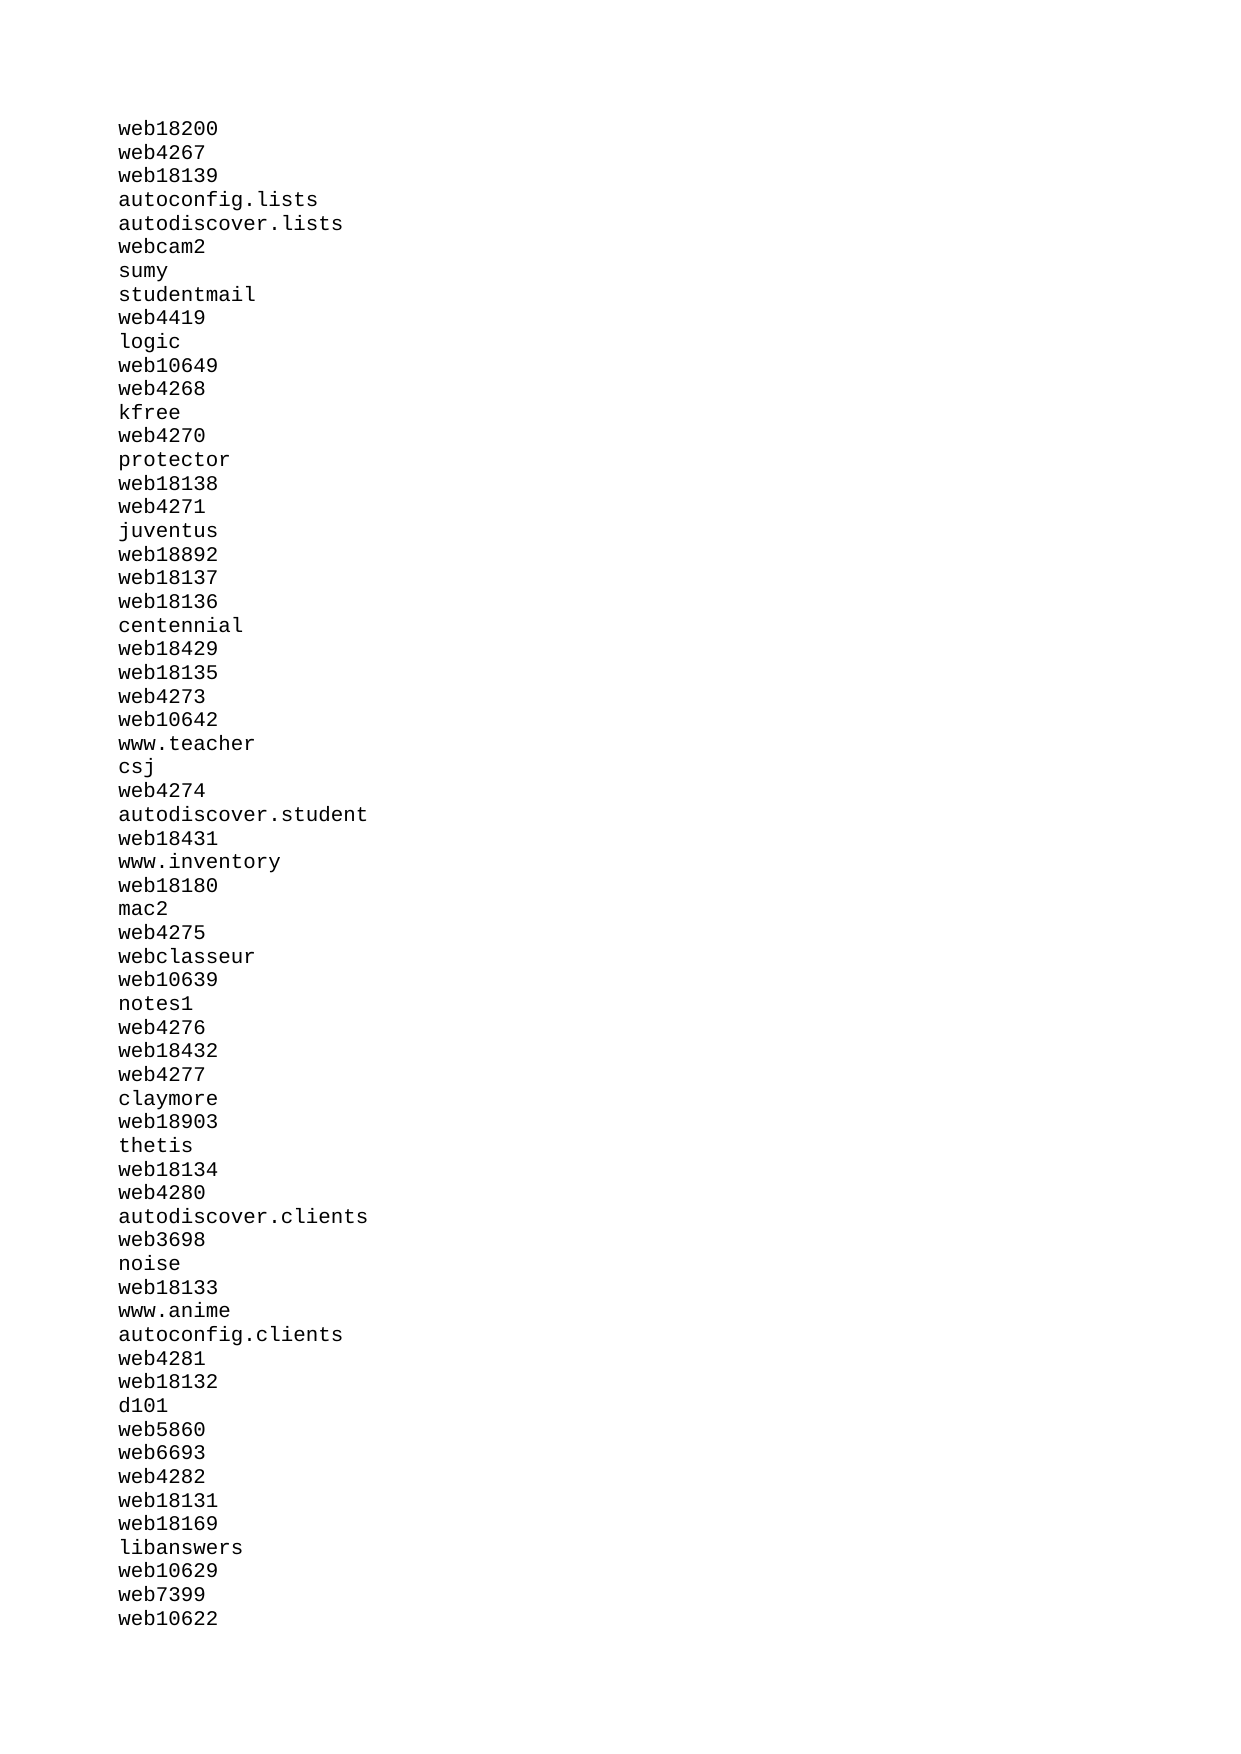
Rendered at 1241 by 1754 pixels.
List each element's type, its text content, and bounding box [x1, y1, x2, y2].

text web4419 [118, 307, 1122, 331]
text web4271 [118, 496, 1122, 520]
text web18132 [118, 1371, 1122, 1395]
text web18133 [118, 1277, 1122, 1300]
text centennial [118, 615, 1122, 638]
text autodiscover.student [118, 804, 1122, 827]
text webcam2 [118, 236, 1122, 260]
text sumy [118, 260, 1122, 284]
text autodiscover.clients [118, 1206, 1122, 1229]
text web18432 [118, 1040, 1122, 1064]
text web18138 [118, 473, 1122, 496]
text logic [118, 331, 1122, 354]
text autoconfig.lists [118, 189, 1122, 213]
text web4276 [118, 1017, 1122, 1040]
text web18429 [118, 638, 1122, 662]
text web10642 [118, 709, 1122, 733]
text web4273 [118, 686, 1122, 709]
text web18169 [118, 1513, 1122, 1537]
text web7399 [118, 1584, 1122, 1608]
text studentmail [118, 284, 1122, 307]
text d101 [118, 1395, 1122, 1419]
text web10639 [118, 969, 1122, 993]
text web10649 [118, 354, 1122, 378]
text web18431 [118, 827, 1122, 851]
text web4267 [118, 142, 1122, 165]
text webclasseur [118, 946, 1122, 969]
text web10629 [118, 1561, 1122, 1584]
text notes1 [118, 993, 1122, 1017]
text autodiscover.lists [118, 213, 1122, 236]
text web18137 [118, 567, 1122, 591]
text web4282 [118, 1466, 1122, 1489]
text web18131 [118, 1489, 1122, 1513]
text thetis [118, 1135, 1122, 1158]
text www.inventory [118, 851, 1122, 875]
text web4275 [118, 922, 1122, 946]
text kfree [118, 402, 1122, 426]
text noise [118, 1253, 1122, 1277]
text mac2 [118, 898, 1122, 922]
text web18139 [118, 165, 1122, 189]
text web18903 [118, 1111, 1122, 1135]
text web4270 [118, 426, 1122, 449]
text protector [118, 449, 1122, 473]
text web18200 [118, 118, 1122, 142]
text libanswers [118, 1537, 1122, 1561]
text web18136 [118, 591, 1122, 615]
text csj [118, 757, 1122, 780]
text web4277 [118, 1064, 1122, 1088]
text web5860 [118, 1419, 1122, 1442]
text web4274 [118, 780, 1122, 804]
text web4268 [118, 378, 1122, 402]
text web3698 [118, 1229, 1122, 1253]
text autoconfig.clients [118, 1324, 1122, 1348]
text web6693 [118, 1442, 1122, 1466]
text www.anime [118, 1300, 1122, 1324]
text web4280 [118, 1182, 1122, 1206]
text juventus [118, 520, 1122, 544]
text claymore [118, 1088, 1122, 1111]
text web18134 [118, 1158, 1122, 1182]
text www.teacher [118, 733, 1122, 757]
text web4281 [118, 1348, 1122, 1371]
text web18892 [118, 544, 1122, 567]
text web18180 [118, 875, 1122, 898]
text web10622 [118, 1608, 1122, 1631]
text web18135 [118, 662, 1122, 686]
